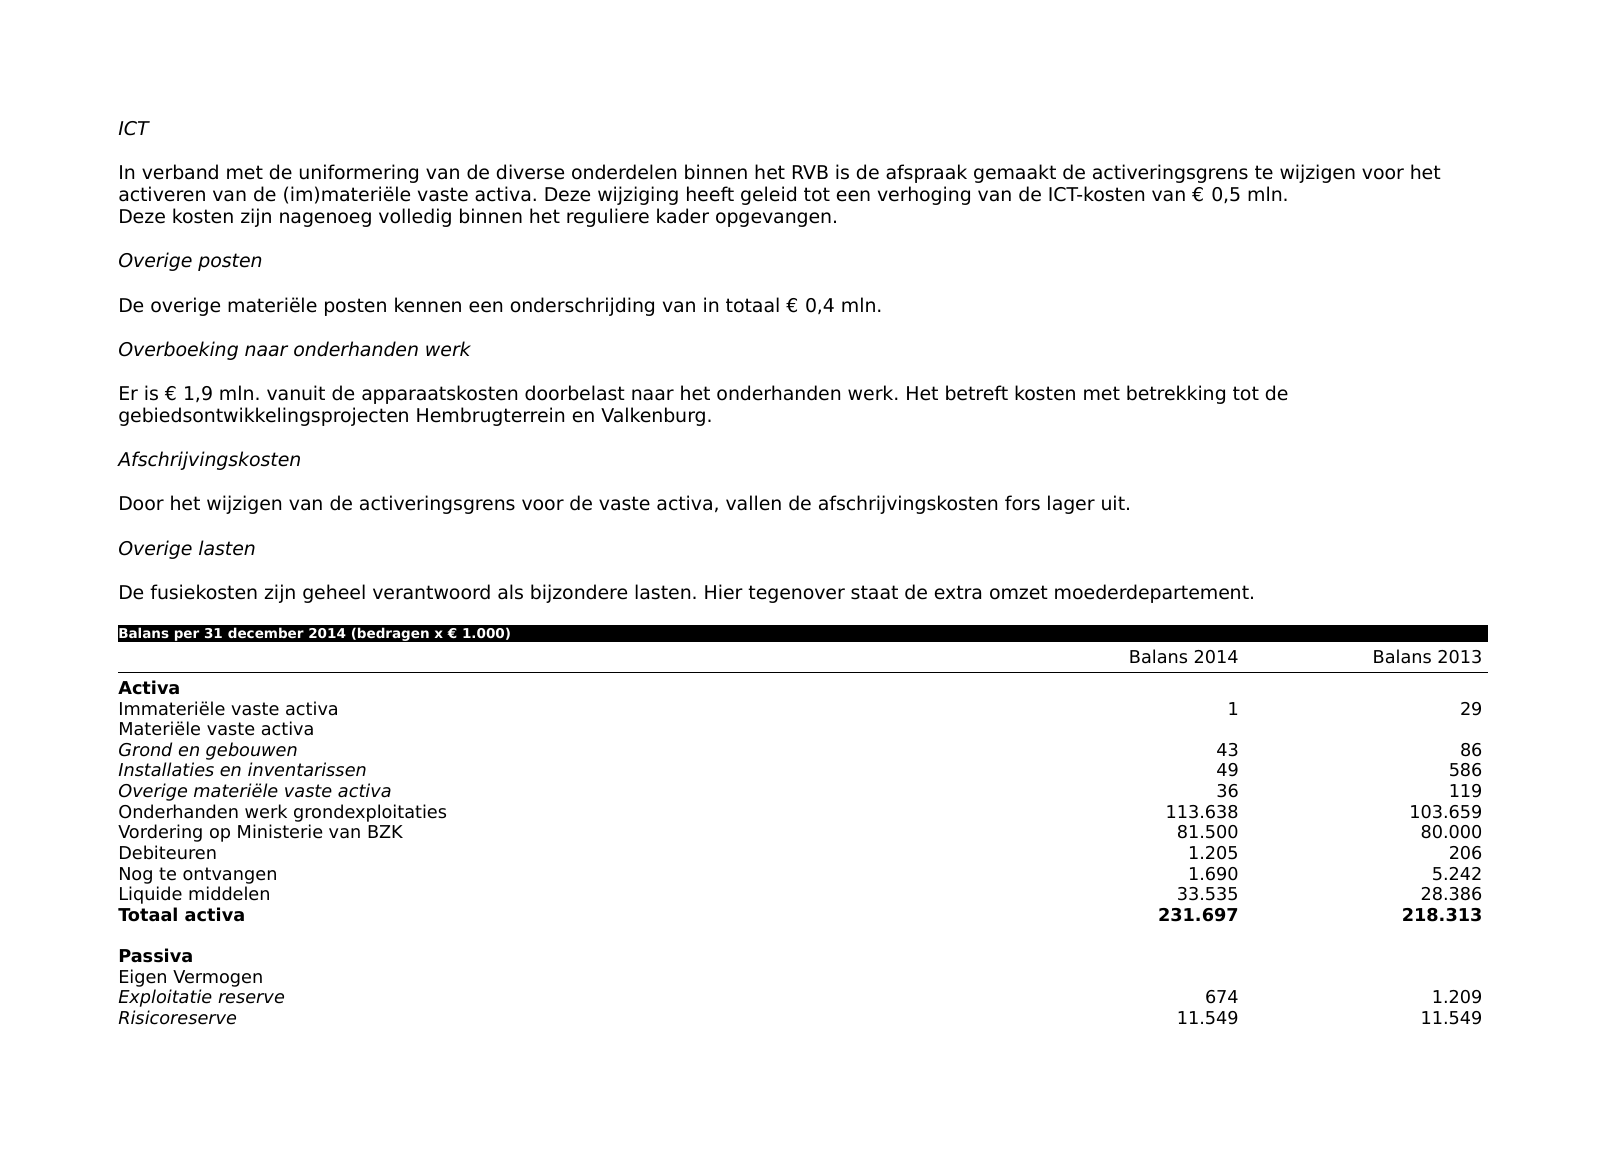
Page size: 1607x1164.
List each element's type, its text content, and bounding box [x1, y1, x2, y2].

table_cell [1245, 673, 1488, 698]
table_cell Onderhanden werk grondexploitaties [118, 802, 1001, 822]
text Deze kosten zijn nagenoeg volledig binnen het reguliere kader opgevangen. [118, 206, 1488, 228]
table_cell Balans 2013 [1245, 642, 1488, 672]
text De overige materiële posten kennen een onderschrijding van in totaal € 0,4 mln. [118, 294, 1488, 317]
text In verband met de uniformering van de diverse onderdelen binnen het RVB is de afspraak gemaakt de activeringsgrens te wijzigen voor het activeren van de (im)materiële vaste activa. Deze wijziging heeft geleid tot een verhoging van de ICT-kosten van € 0,5 mln. [118, 162, 1488, 206]
table_cell 119 [1245, 781, 1488, 802]
table_cell 28.386 [1245, 884, 1488, 905]
table_cell Debiteuren [118, 843, 1001, 863]
table_cell Immateriële vaste activa [118, 699, 1001, 719]
table_header Balans per 31 december 2014 (bedragen x € 1.000) [118, 625, 1488, 641]
text De fusiekosten zijn geheel verantwoord als bijzondere lasten. Hier tegenover staat de extra omzet moederdepartement. [118, 582, 1488, 603]
table_cell Installaties en inventarissen [118, 760, 1001, 781]
text Er is € 1,9 mln. vanuit de apparaatskosten doorbelast naar het onderhanden werk. Het betreft kosten met betrekking tot de gebiedsontwikkelingsprojecten Hembrugterrein en Valkenburg. [118, 383, 1488, 427]
table_cell Vordering op Ministerie van BZK [118, 822, 1001, 843]
table_cell [1001, 673, 1244, 698]
table_cell 206 [1245, 843, 1488, 863]
subtitle Afschrijvingskosten [118, 449, 1488, 471]
table_cell Passiva [118, 946, 1001, 967]
table_cell 5.242 [1245, 864, 1488, 884]
subtitle ICT [118, 118, 1488, 140]
table_cell 586 [1245, 760, 1488, 781]
table_cell 33.535 [1001, 884, 1244, 905]
table_cell 1.209 [1245, 987, 1488, 1008]
table_cell 43 [1001, 740, 1244, 760]
table_cell Grond en gebouwen [118, 740, 1001, 760]
table_cell [1001, 967, 1244, 987]
table_cell Totaal activa [118, 905, 1001, 925]
table_cell [118, 642, 1001, 672]
table_cell 86 [1245, 740, 1488, 760]
subtitle Overige lasten [118, 537, 1488, 559]
table_cell 1.205 [1001, 843, 1244, 863]
table_cell Overige materiële vaste activa [118, 781, 1001, 802]
table_cell 29 [1245, 699, 1488, 719]
table_cell 674 [1001, 987, 1244, 1008]
table_cell 1.690 [1001, 864, 1244, 884]
table_cell 1 [1001, 699, 1244, 719]
table_cell [1245, 719, 1488, 740]
table_cell Eigen Vermogen [118, 967, 1001, 987]
subtitle Overboeking naar onderhanden werk [118, 339, 1488, 361]
table_cell 11.549 [1001, 1008, 1244, 1028]
table_cell [1001, 946, 1244, 967]
table_cell 218.313 [1245, 905, 1488, 925]
table_cell [1245, 946, 1488, 967]
subtitle Overige posten [118, 250, 1488, 272]
table_cell Materiële vaste activa [118, 719, 1001, 740]
table_cell 103.659 [1245, 802, 1488, 822]
table_cell 49 [1001, 760, 1244, 781]
table_cell [118, 925, 1001, 946]
table_cell Risicoreserve [118, 1008, 1001, 1028]
table_cell Liquide middelen [118, 884, 1001, 905]
table_cell Exploitatie reserve [118, 987, 1001, 1008]
table_cell 113.638 [1001, 802, 1244, 822]
text Door het wijzigen van de activeringsgrens voor de vaste activa, vallen de afschrijvingskosten fors lager uit. [118, 493, 1488, 515]
table_cell [1245, 925, 1488, 946]
table_cell [1001, 925, 1244, 946]
table_cell 36 [1001, 781, 1244, 802]
table_cell 81.500 [1001, 822, 1244, 843]
table_cell Nog te ontvangen [118, 864, 1001, 884]
table_cell 11.549 [1245, 1008, 1488, 1028]
table_cell [1245, 967, 1488, 987]
table_cell 231.697 [1001, 905, 1244, 925]
table_cell [1001, 719, 1244, 740]
table_cell Balans 2014 [1001, 642, 1244, 672]
table_cell 80.000 [1245, 822, 1488, 843]
table_cell Activa [118, 673, 1001, 698]
